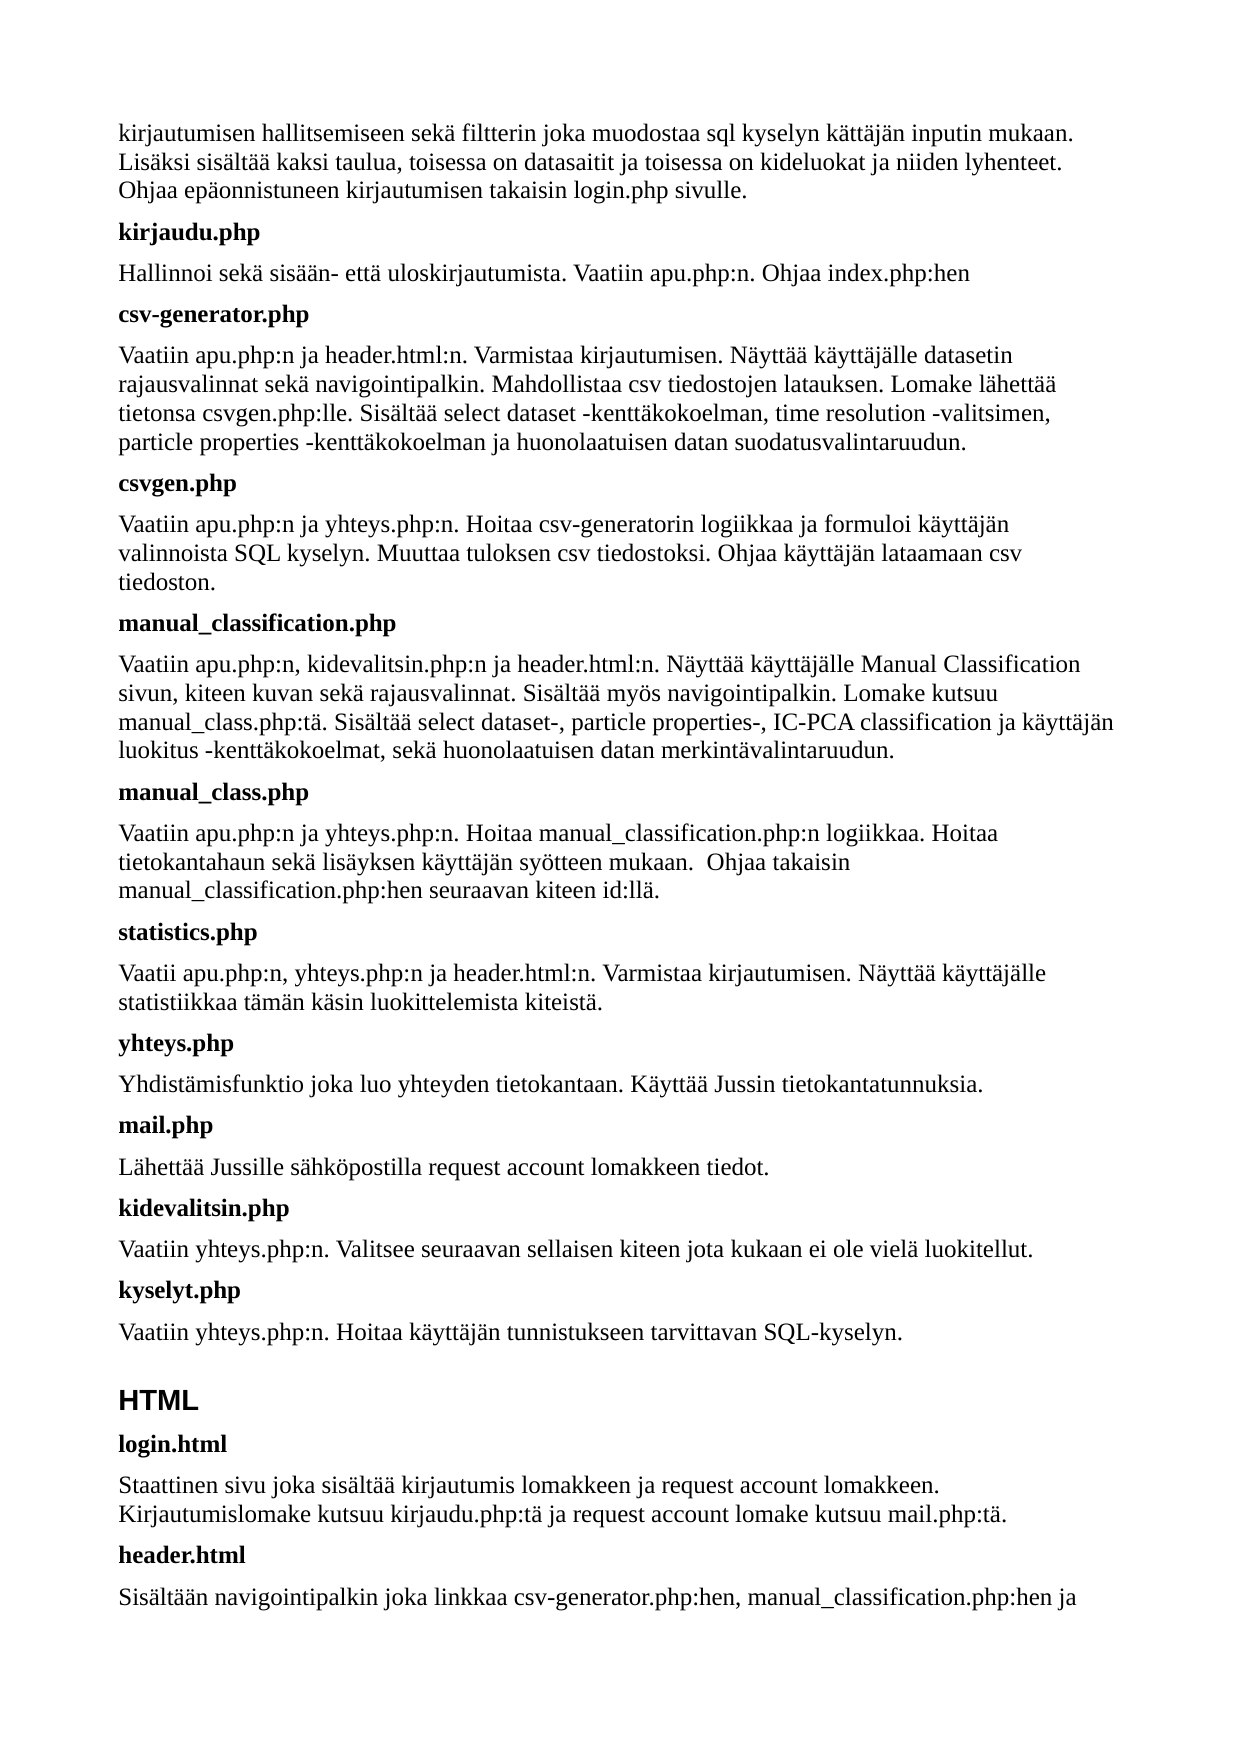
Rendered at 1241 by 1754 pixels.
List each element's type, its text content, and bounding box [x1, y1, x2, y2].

text Lähettää Jussille sähköpostilla request account lomakkeen tiedot. [118, 1152, 1122, 1181]
text statistics.php [118, 917, 1122, 946]
text Vaatiin apu.php:n ja yhteys.php:n. Hoitaa csv-generatorin logiikkaa ja formuloi käyttäjän valinnoista SQL kyselyn. Muuttaa tuloksen csv tiedostoksi. Ohjaa käyttäjän lataamaan csv tiedoston. [118, 509, 1122, 596]
text header.html [118, 1540, 1122, 1569]
text Vaatiin apu.php:n ja header.html:n. Varmistaa kirjautumisen. Näyttää käyttäjälle datasetin rajausvalinnat sekä navigointipalkin. Mahdollistaa csv tiedostojen latauksen. Lomake lähettää tietonsa csvgen.php:lle. Sisältää select dataset -kenttäkokoelman, time resolution -valitsimen, particle properties -kenttäkokoelman ja huonolaatuisen datan suodatusvalintaruudun. [118, 341, 1122, 456]
text mail.php [118, 1111, 1122, 1139]
text kyselyt.php [118, 1276, 1122, 1304]
text Staattinen sivu joka sisältää kirjautumis lomakkeen ja request account lomakkeen. Kirjautumislomake kutsuu kirjaudu.php:tä ja request account lomake kutsuu mail.php:tä. [118, 1470, 1122, 1528]
text Hallinnoi sekä sisään- että uloskirjautumista. Vaatiin apu.php:n. Ohjaa index.php:hen [118, 258, 1122, 287]
text csvgen.php [118, 468, 1122, 497]
text Sisältään navigointipalkin joka linkkaa csv-generator.php:hen, manual_classification.php:hen ja [118, 1582, 1122, 1610]
text kirjautumisen hallitsemiseen sekä filtterin joka muodostaa sql kyselyn kättäjän inputin mukaan. Lisäksi sisältää kaksi taulua, toisessa on datasaitit ja toisessa on kideluokat ja niiden lyhenteet. Ohjaa epäonnistuneen kirjautumisen takaisin login.php sivulle. [118, 118, 1122, 204]
text Vaatiin yhteys.php:n. Hoitaa käyttäjän tunnistukseen tarvittavan SQL-kyselyn. [118, 1317, 1122, 1346]
text Vaatiin apu.php:n ja yhteys.php:n. Hoitaa manual_classification.php:n logiikkaa. Hoitaa tietokantahaun sekä lisäyksen käyttäjän syötteen mukaan. Ohjaa takaisin manual_classification.php:hen seuraavan kiteen id:llä. [118, 818, 1122, 904]
text Yhdistämisfunktio joka luo yhteyden tietokantaan. Käyttää Jussin tietokantatunnuksia. [118, 1069, 1122, 1098]
subtitle HTML [118, 1383, 1122, 1417]
text csv-generator.php [118, 299, 1122, 328]
text manual_classification.php [118, 608, 1122, 637]
text Vaatii apu.php:n, yhteys.php:n ja header.html:n. Varmistaa kirjautumisen. Näyttää käyttäjälle statistiikkaa tämän käsin luokittelemista kiteistä. [118, 958, 1122, 1016]
text Vaatiin yhteys.php:n. Valitsee seuraavan sellaisen kiteen jota kukaan ei ole vielä luokitellut. [118, 1234, 1122, 1263]
text kidevalitsin.php [118, 1193, 1122, 1222]
text login.html [118, 1429, 1122, 1458]
text yhteys.php [118, 1028, 1122, 1057]
text kirjaudu.php [118, 217, 1122, 246]
text manual_class.php [118, 777, 1122, 806]
text Vaatiin apu.php:n, kidevalitsin.php:n ja header.html:n. Näyttää käyttäjälle Manual Classification sivun, kiteen kuvan sekä rajausvalinnat. Sisältää myös navigointipalkin. Lomake kutsuu manual_class.php:tä. Sisältää select dataset-, particle properties-, IC-PCA classification ja käyttäjän luokitus -kenttäkokoelmat, sekä huonolaatuisen datan merkintävalintaruudun. [118, 649, 1122, 764]
